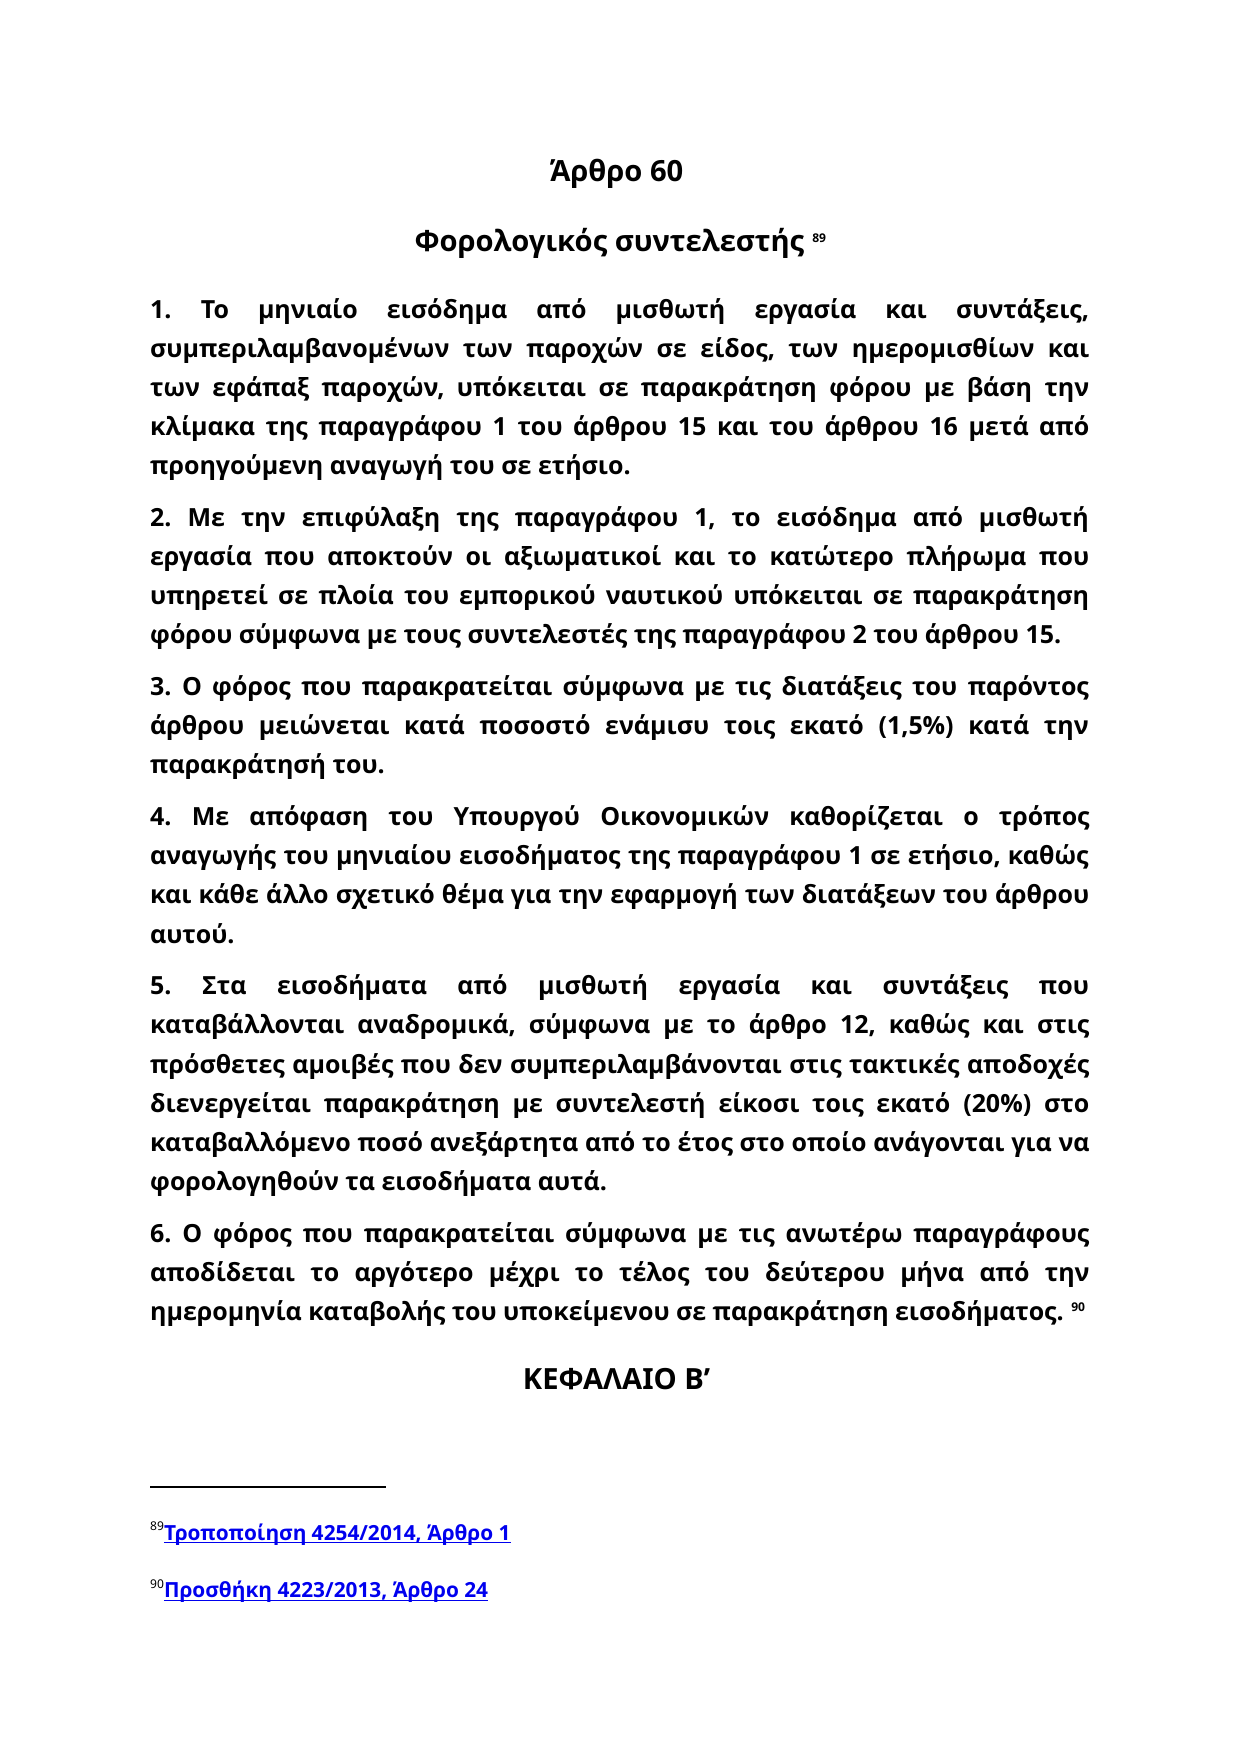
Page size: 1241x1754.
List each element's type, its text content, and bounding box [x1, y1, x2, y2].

text 5. Στα εισοδήματα από μισθωτή εργασία και συντάξεις που καταβάλλονται αναδρομικά, σύμφωνα με το άρθρο 12, καθώς και στις πρόσθετες αμοιβές που δεν συμπεριλαμβάνονται στις τακτικές αποδοχές διενεργείται παρακράτηση με συντελεστή είκοσι τοις εκατό (20%) στο καταβαλλόμενο ποσό ανεξάρτητα από το έτος στο οποίο ανάγονται για να φορολογηθούν τα εισοδήματα αυτά. [150, 968, 1090, 1198]
subtitle ΚΕΦΑΛΑΙΟ Β’ [150, 1358, 1090, 1398]
subtitle Άρθρο 60 [150, 150, 1090, 190]
text 2. Με την επιφύλαξη της παραγράφου 1, το εισόδημα από μισθωτή εργασία που αποκτούν οι αξιωματικοί και το κατώτερο πλήρωμα που υπηρετεί σε πλοία του εμπορικού ναυτικού υπόκειται σε παρακράτηση φόρου σύμφωνα με τους συντελεστές της παραγράφου 2 του άρθρου 15. [150, 499, 1090, 651]
subtitle Φορολογικός συντελεστής [150, 221, 1090, 260]
text Προσθήκη 4223/2013, Άρθρο 24 [150, 1576, 1090, 1604]
text Τροποποίηση 4254/2014, Άρθρο 1 [150, 1518, 1090, 1546]
text 3. Ο φόρος που παρακρατείται σύμφωνα με τις διατάξεις του παρόντος άρθρου μειώνεται κατά ποσοστό ενάμισυ τοις εκατό (1,5%) κατά την παρακράτησή του. [150, 669, 1090, 781]
text 6. Ο φόρος που παρακρατείται σύμφωνα με τις ανωτέρω παραγράφους αποδίδεται το αργότερο μέχρι το τέλος του δεύτερου μήνα από την ημερομηνία καταβολής του υποκείμενου σε παρακράτηση εισοδήματος. [150, 1215, 1090, 1328]
text 4. Με απόφαση του Υπουργού Οικονομικών καθορίζεται ο τρόπος αναγωγής του μηνιαίου εισοδήματος της παραγράφου 1 σε ετήσιο, καθώς και κάθε άλλο σχετικό θέμα για την εφαρμογή των διατάξεων του άρθρου αυτού. [150, 799, 1090, 950]
text 1. Το μηνιαίο εισόδημα από μισθωτή εργασία και συντάξεις, συμπεριλαμβανομένων των παροχών σε είδος, των ημερομισθίων και των εφάπαξ παροχών, υπόκειται σε παρακράτηση φόρου με βάση την κλίμακα της παραγράφου 1 του άρθρου 15 και του άρθρου 16 μετά από προηγούμενη αναγωγή του σε ετήσιο. [150, 291, 1090, 482]
